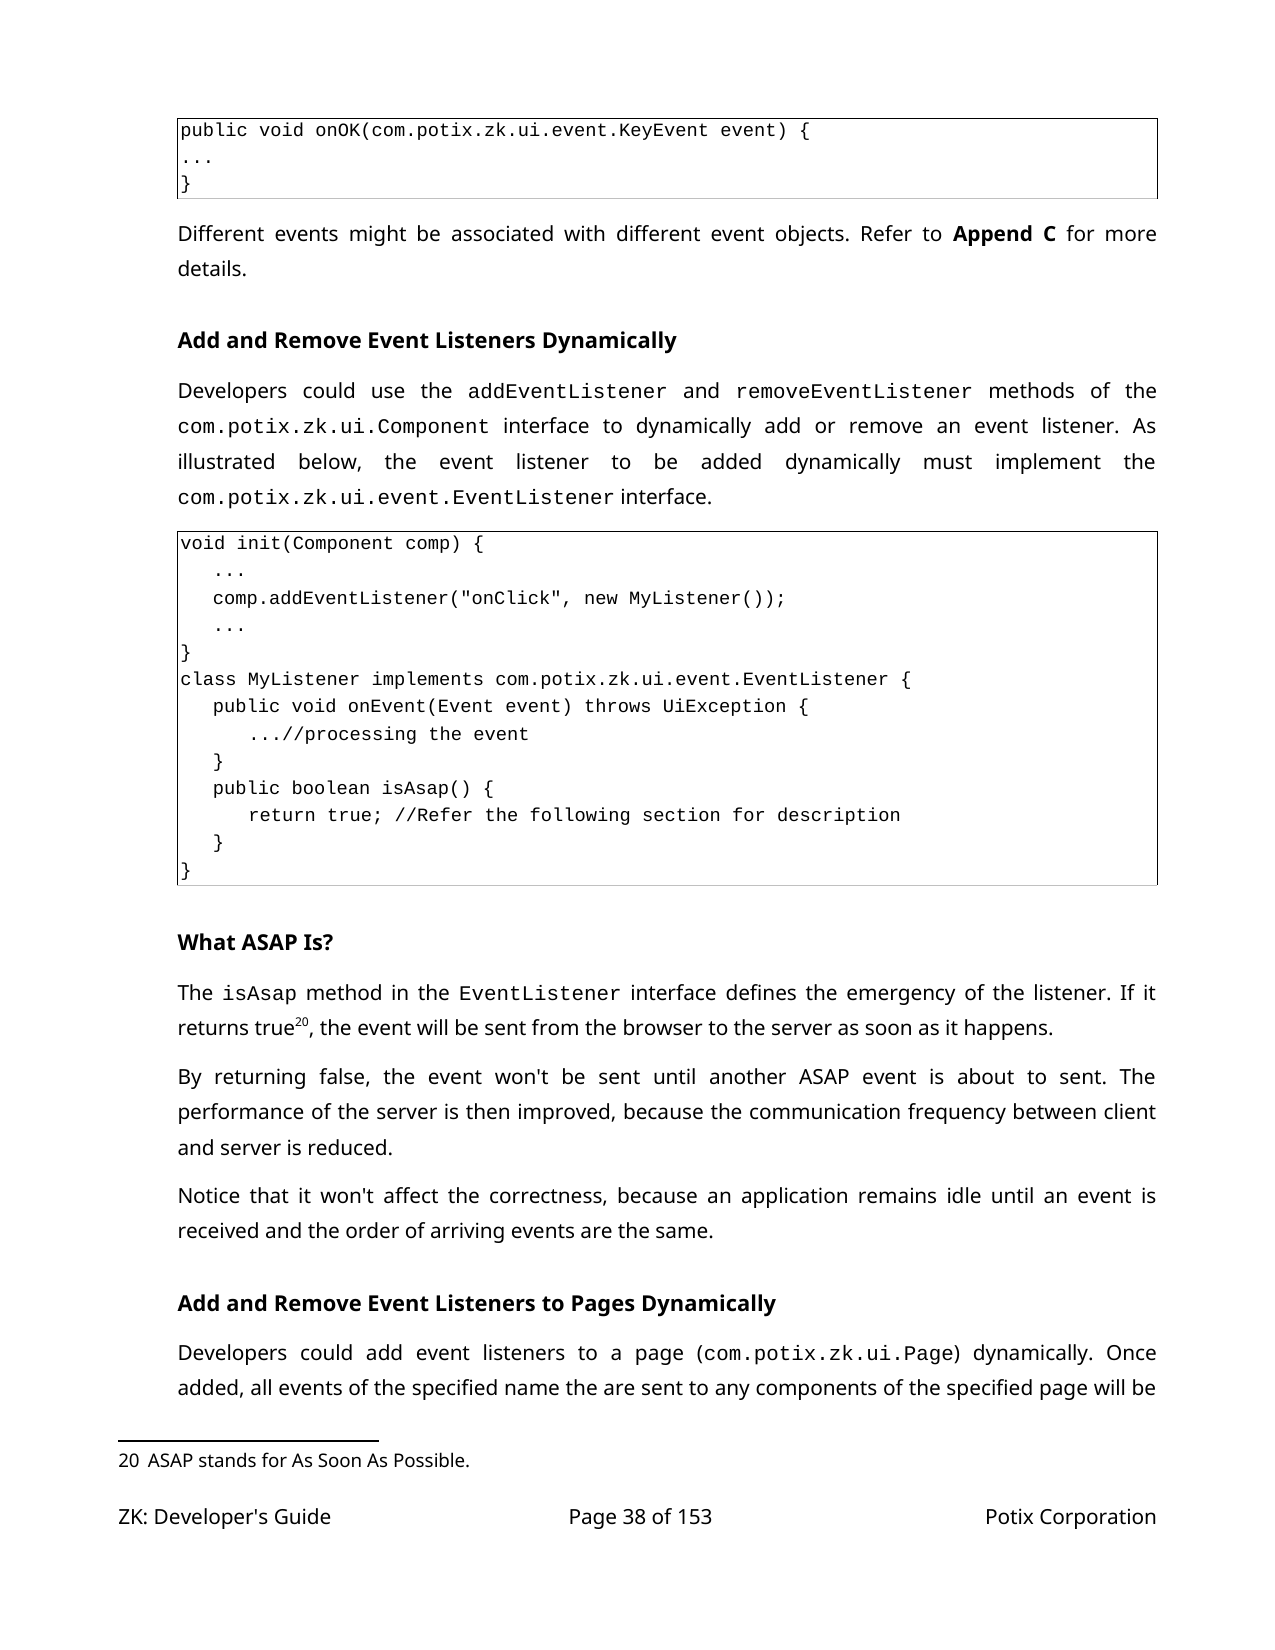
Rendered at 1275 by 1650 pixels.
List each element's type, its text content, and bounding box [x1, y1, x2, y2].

subtitle Add and Remove Event Listeners to Pages Dynamically [177, 1287, 1157, 1317]
text } [178, 749, 1157, 773]
text Developers could use the addEventListener and removeEventListener methods of the com.potix.zk.ui.Component interface to dynamically add or remove an event listener. As illustrated below, the event listener to be added dynamically must implement the com.potix.zk.ui.event.EventListener interface. [177, 376, 1157, 511]
text } [178, 857, 1157, 885]
text } [178, 640, 1157, 664]
text comp.addEventListener("onClick", new MyListener()); [178, 586, 1157, 610]
text The isAsap method in the EventListener interface defines the emergency of the listener. If it returns true, the event will be sent from the browser to the server as soon as it happens. [177, 978, 1157, 1042]
text Different events might be associated with different event objects. Refer to Append C for more details. [177, 219, 1157, 283]
text By returning false, the event won't be sent until another ASAP event is about to sent. The performance of the server is then improved, because the communication frequency between client and server is reduced. [177, 1062, 1157, 1161]
text Developers could add event listeners to a page (com.potix.zk.ui.Page) dynamically. Once added, all events of the specified name the are sent to any components of the specified page will be [177, 1338, 1157, 1402]
text ... [178, 558, 1157, 583]
text return true; //Refer the following section for description [178, 803, 1157, 827]
text public void onOK(com.potix.zk.ui.event.KeyEvent event) { ... } [178, 119, 1157, 198]
text public void onEvent(Event event) throws UiException { [178, 694, 1157, 718]
text void init(Component comp) { [178, 532, 1157, 555]
text ...//processing the event [178, 721, 1157, 746]
subtitle Add and Remove Event Listeners Dynamically [177, 325, 1157, 355]
text ... [178, 613, 1157, 637]
text Notice that it won't affect the correctness, because an application remains idle until an event is received and the order of arriving events are the same. [177, 1181, 1157, 1245]
text } [178, 830, 1157, 854]
text public boolean isAsap() { [178, 776, 1157, 800]
text ASAP stands for As Soon As Possible. [118, 1447, 1157, 1473]
subtitle What ASAP Is? [177, 927, 1157, 957]
text class MyListener implements com.potix.zk.ui.event.EventListener { [178, 667, 1157, 691]
